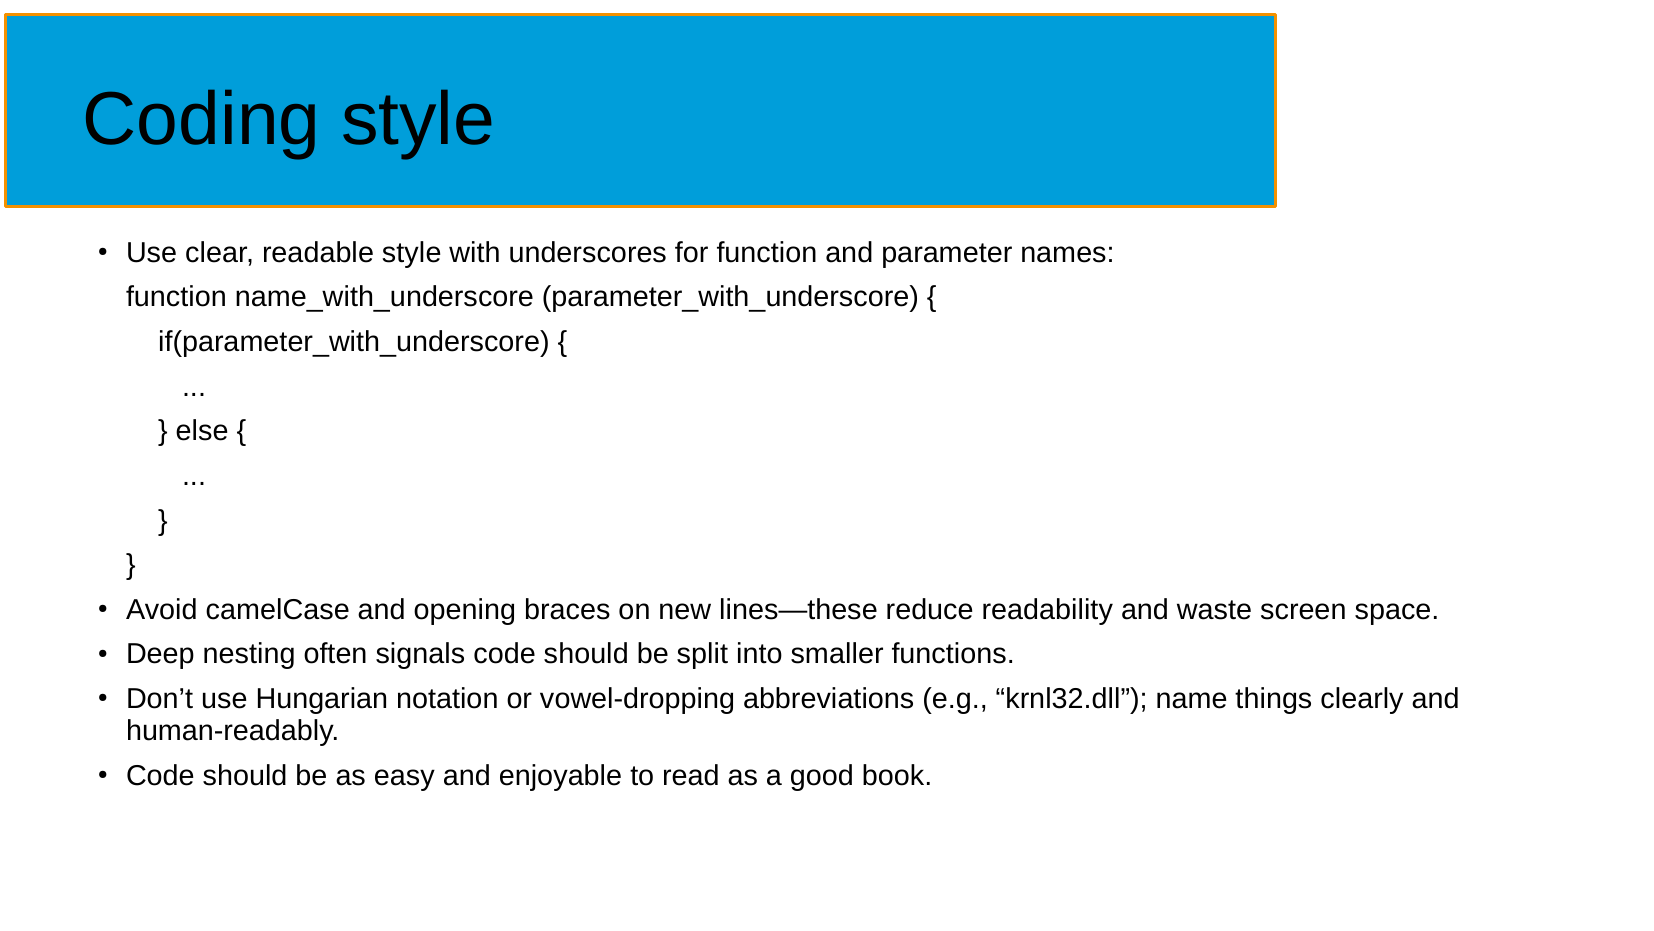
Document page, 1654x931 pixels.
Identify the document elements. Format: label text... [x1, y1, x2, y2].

list Use clear, readable style with underscores for function and parameter names: function name_with_underscore (parameter_with_underscore) { if(parameter_with_underscore) { ... } else { ... } } Avoid camelCase and opening braces on new lines—these reduce readability and waste screen space. Deep nesting often signals code should be split into smaller functions. Don’t use Hungarian notation or vowel-dropping abbreviations (e.g., “krnl32.dll”); name things clearly and human-readably. Code should be as easy and enjoyable to read as a good book. [88, 236, 1565, 798]
title Coding style [82, 44, 1235, 192]
